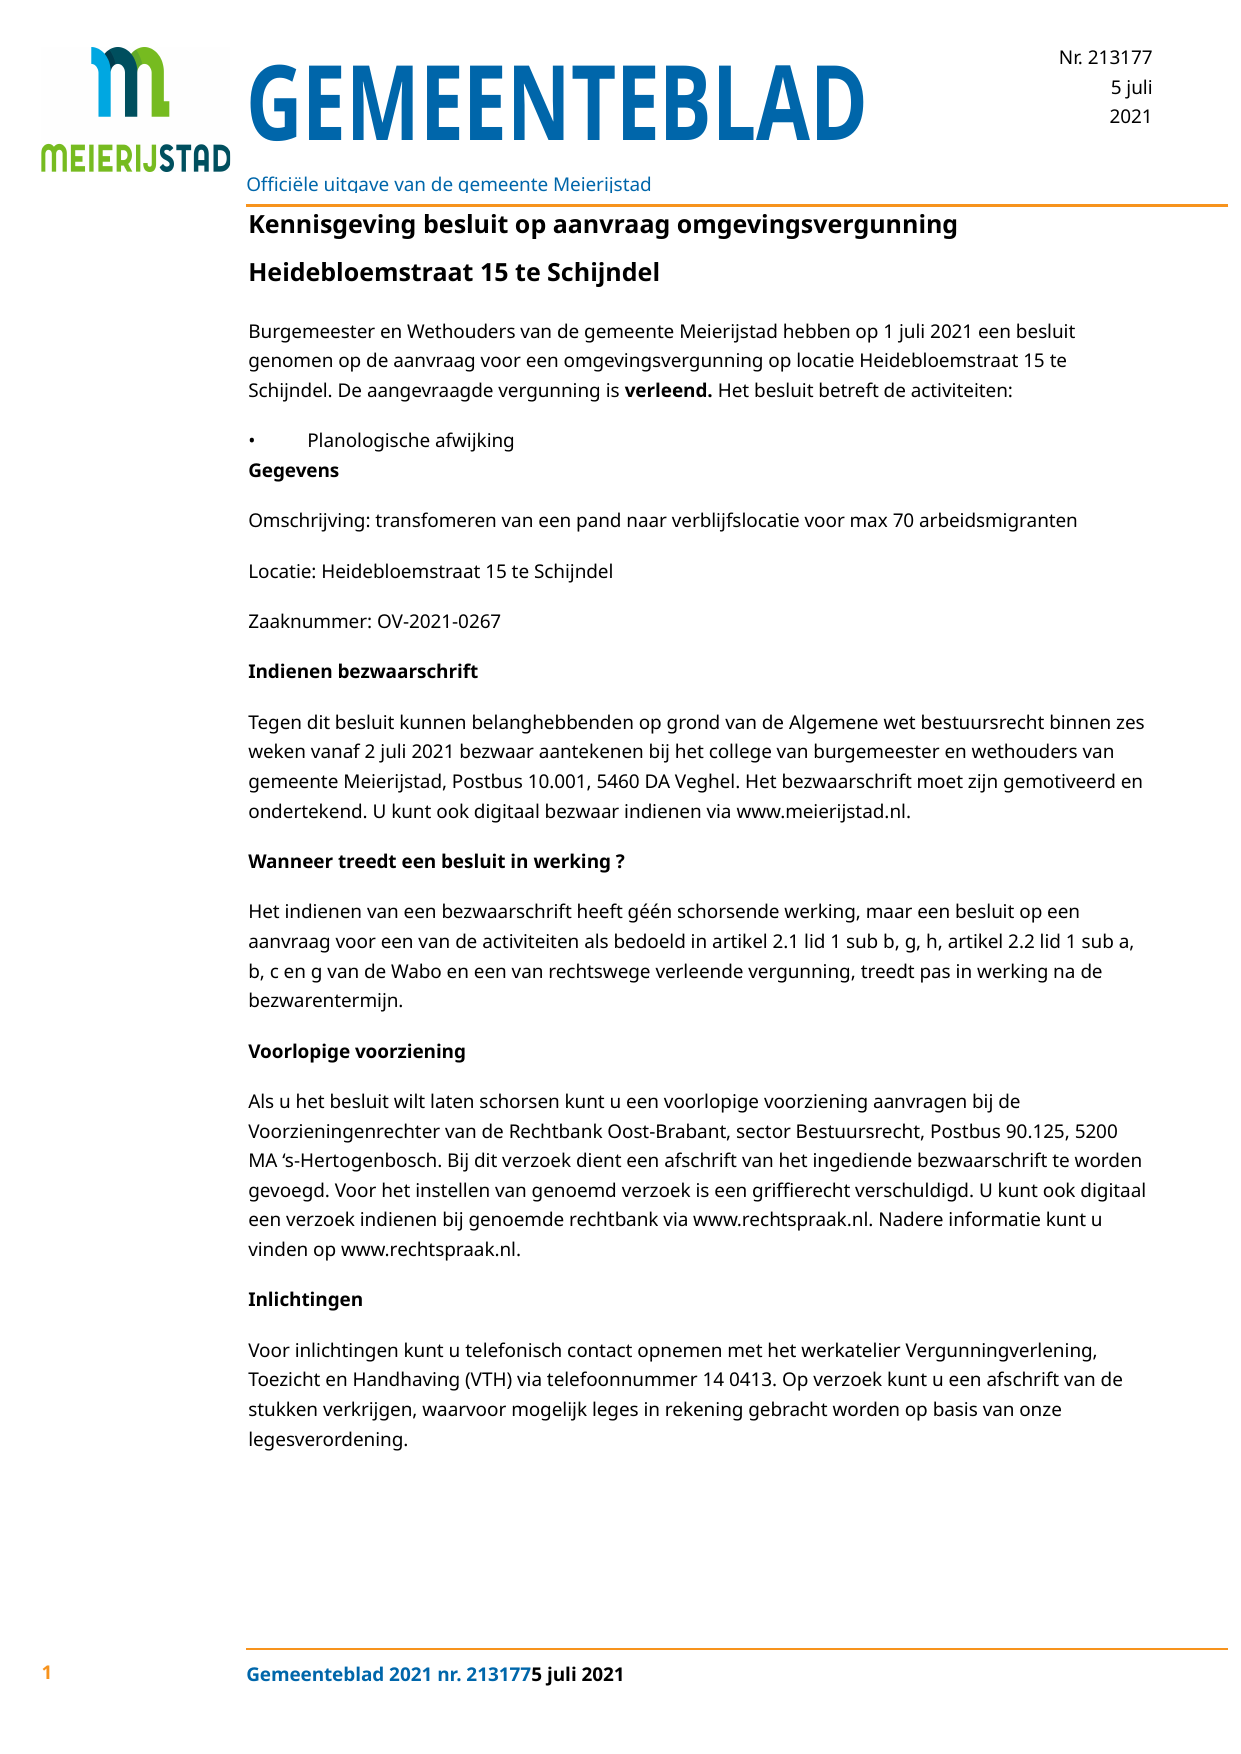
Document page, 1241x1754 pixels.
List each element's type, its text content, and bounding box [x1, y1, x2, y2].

text Voor inlichtingen kunt u telefonisch contact opnemen met het werkatelier Vergunningverlening, Toezicht en Handhaving (VTH) via telefoonnummer 14 0413. Op verzoek kunt u een afschrift van de stukken verkrijgen, waarvoor mogelijk leges in rekening gebracht worden op basis van onze legesverordening. [248, 1337, 1152, 1452]
text Locatie: Heidebloemstraat 15 te Schijndel [248, 558, 1152, 584]
list Planologische afwijking [248, 427, 1152, 453]
text Kennisgeving besluit op aanvraag omgevingsvergunning Heidebloemstraat 15 te Schijndel [248, 207, 1152, 288]
text Tegen dit besluit kunnen belanghebbenden op grond van de Algemene wet bestuursrecht binnen zes weken vanaf 2 juli 2021 bezwaar aantekenen bij het college van burgemeester en wethouders van gemeente Meierijstad, Postbus 10.001, 5460 DA Veghel. Het bezwaarschrift moet zijn gemotiveerd en ondertekend. U kunt ook digitaal bezwaar indienen via www.meierijstad.nl. [248, 709, 1152, 824]
picture [41, 47, 231, 172]
text Indienen bezwaarschrift [248, 659, 1152, 684]
text Burgemeester en Wethouders van de gemeente Meierijstad hebben op 1 juli 2021 een besluit genomen op de aanvraag voor een omgevingsvergunning op locatie Heidebloemstraat 15 te Schijndel. De aangevraagde vergunning is verleend. Het besluit betreft de activiteiten: [248, 318, 1152, 403]
text Het indienen van een bezwaarschrift heeft géén schorsende werking, maar een besluit op een aanvraag voor een van de activiteiten als bedoeld in artikel 2.1 lid 1 sub b, g, h, artikel 2.2 lid 1 sub a, b, c en g van de Wabo en een van rechtswege verleende vergunning, treedt pas in werking na de bezwarentermijn. [248, 899, 1152, 1013]
text Wanneer treedt een besluit in werking ? [248, 848, 1152, 874]
text Gegevens [248, 457, 1152, 483]
text Inlichtingen [248, 1287, 1152, 1312]
text Als u het besluit wilt laten schorsen kunt u een voorlopige voorziening aanvragen bij de Voorzieningenrechter van de Rechtbank Oost-Brabant, sector Bestuursrecht, Postbus 90.125, 5200 MA ‘s-Hertogenbosch. Bij dit verzoek dient een afschrift van het ingediende bezwaarschrift te worden gevoegd. Voor het instellen van genoemd verzoek is een griffierecht verschuldigd. U kunt ook digitaal een verzoek indienen bij genoemde rechtbank via www.rechtspraak.nl. Nadere informatie kunt u vinden op www.rechtspraak.nl. [248, 1088, 1152, 1262]
text Zaaknummer: OV-2021-0267 [248, 608, 1152, 634]
text Voorlopige voorziening [248, 1038, 1152, 1064]
text Omschrijving: transfomeren van een pand naar verblijfslocatie voor max 70 arbeidsmigranten [248, 507, 1152, 533]
